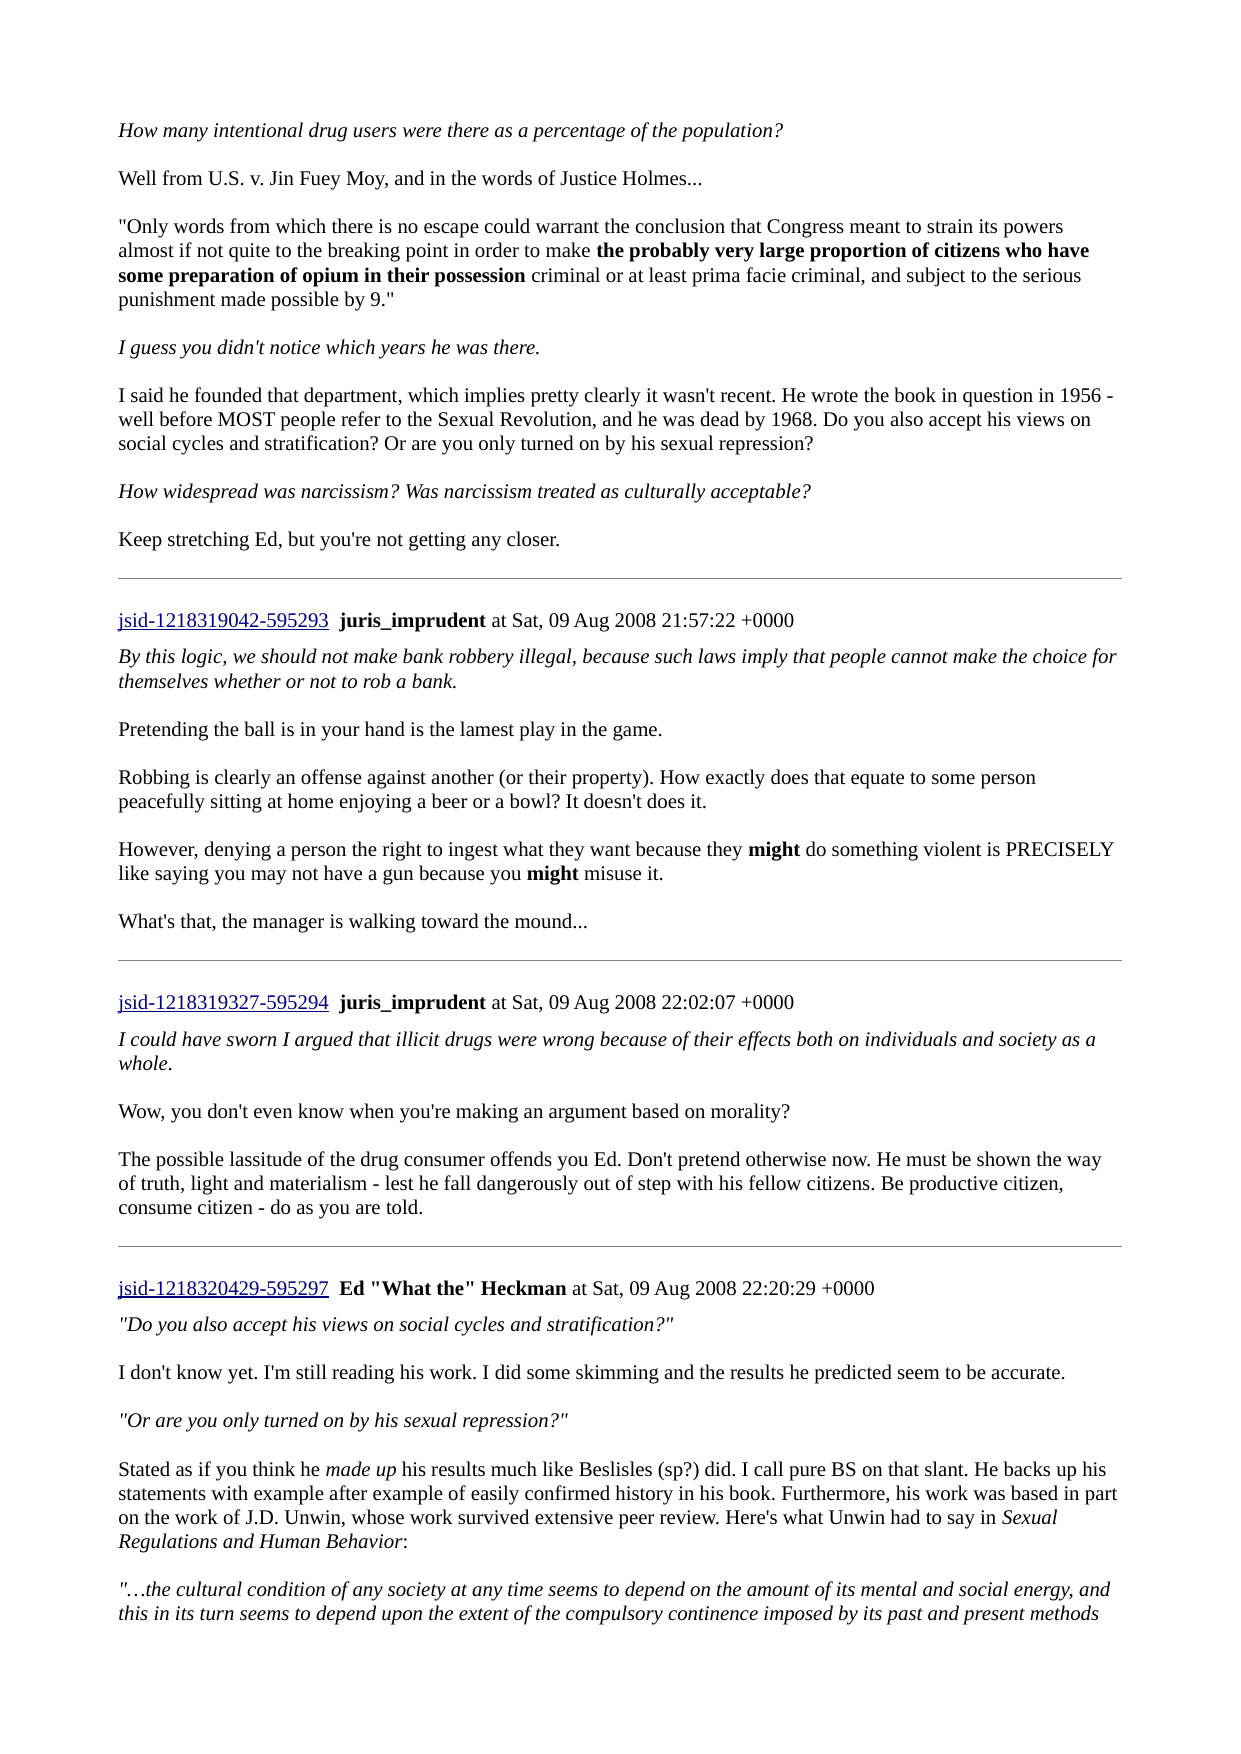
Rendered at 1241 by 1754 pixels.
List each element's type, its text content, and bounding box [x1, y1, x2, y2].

text jsid-1218319327-595294 juris_imprudent at Sat, 09 Aug 2008 22:02:07 +0000 [118, 990, 1122, 1014]
text "Do you also accept his views on social cycles and stratification?" I don't know yet. I'm still reading his work. I did some skimming and the results he predicted seem to be accurate. "Or are you only turned on by his sexual repression?" Stated as if you think he made up his results much like Beslisles (sp?) did. I call pure BS on that slant. He backs up his statements with example after example of easily confirmed history in his book. Furthermore, his work was based in part on the work of J.D. Unwin, whose work survived extensive peer review. Here's what Unwin had to say in Sexual Regulations and Human Behavior: "…the cultural condition of any society at any time seems to depend on the amount of its mental and social energy, and this in its turn seems to depend upon the extent of the compulsory continence imposed by its past and present methods [118, 1312, 1122, 1625]
text jsid-1218320429-595297 Ed "What the" Heckman at Sat, 09 Aug 2008 22:20:29 +0000 [118, 1276, 1122, 1300]
text How many intentional drug users were there as a percentage of the population? Well from U.S. v. Jin Fuey Moy, and in the words of Justice Holmes... "Only words from which there is no escape could warrant the conclusion that Congress meant to strain its powers almost if not quite to the breaking point in order to make the probably very large proportion of citizens who have some preparation of opium in their possession criminal or at least prima facie criminal, and subject to the serious punishment made possible by 9." I guess you didn't notice which years he was there. I said he founded that department, which implies pretty clearly it wasn't recent. He wrote the book in question in 1956 - well before MOST people refer to the Sexual Revolution, and he was dead by 1968. Do you also accept his views on social cycles and stratification? Or are you only turned on by his sexual repression? How widespread was narcissism? Was narcissism treated as culturally acceptable? Keep stretching Ed, but you're not getting any closer. [118, 118, 1122, 551]
text I could have sworn I argued that illicit drugs were wrong because of their effects both on individuals and society as a whole. Wow, you don't even know when you're making an argument based on morality? The possible lassitude of the drug consumer offends you Ed. Don't pretend otherwise now. He must be shown the way of truth, light and materialism - lest he fall dangerously out of step with his fellow citizens. Be productive citizen, consume citizen - do as you are told. [118, 1026, 1122, 1219]
text jsid-1218319042-595293 juris_imprudent at Sat, 09 Aug 2008 21:57:22 +0000 [118, 608, 1122, 632]
text By this logic, we should not make bank robbery illegal, because such laws imply that people cannot make the choice for themselves whether or not to rob a bank. Pretending the ball is in your hand is the lamest play in the game. Robbing is clearly an offense against another (or their property). How exactly does that equate to some person peacefully sitting at home enjoying a beer or a bowl? It doesn't does it. However, denying a person the right to ingest what they want because they might do something violent is PRECISELY like saying you may not have a gun because you might misuse it. What's that, the manager is walking toward the mound... [118, 644, 1122, 933]
